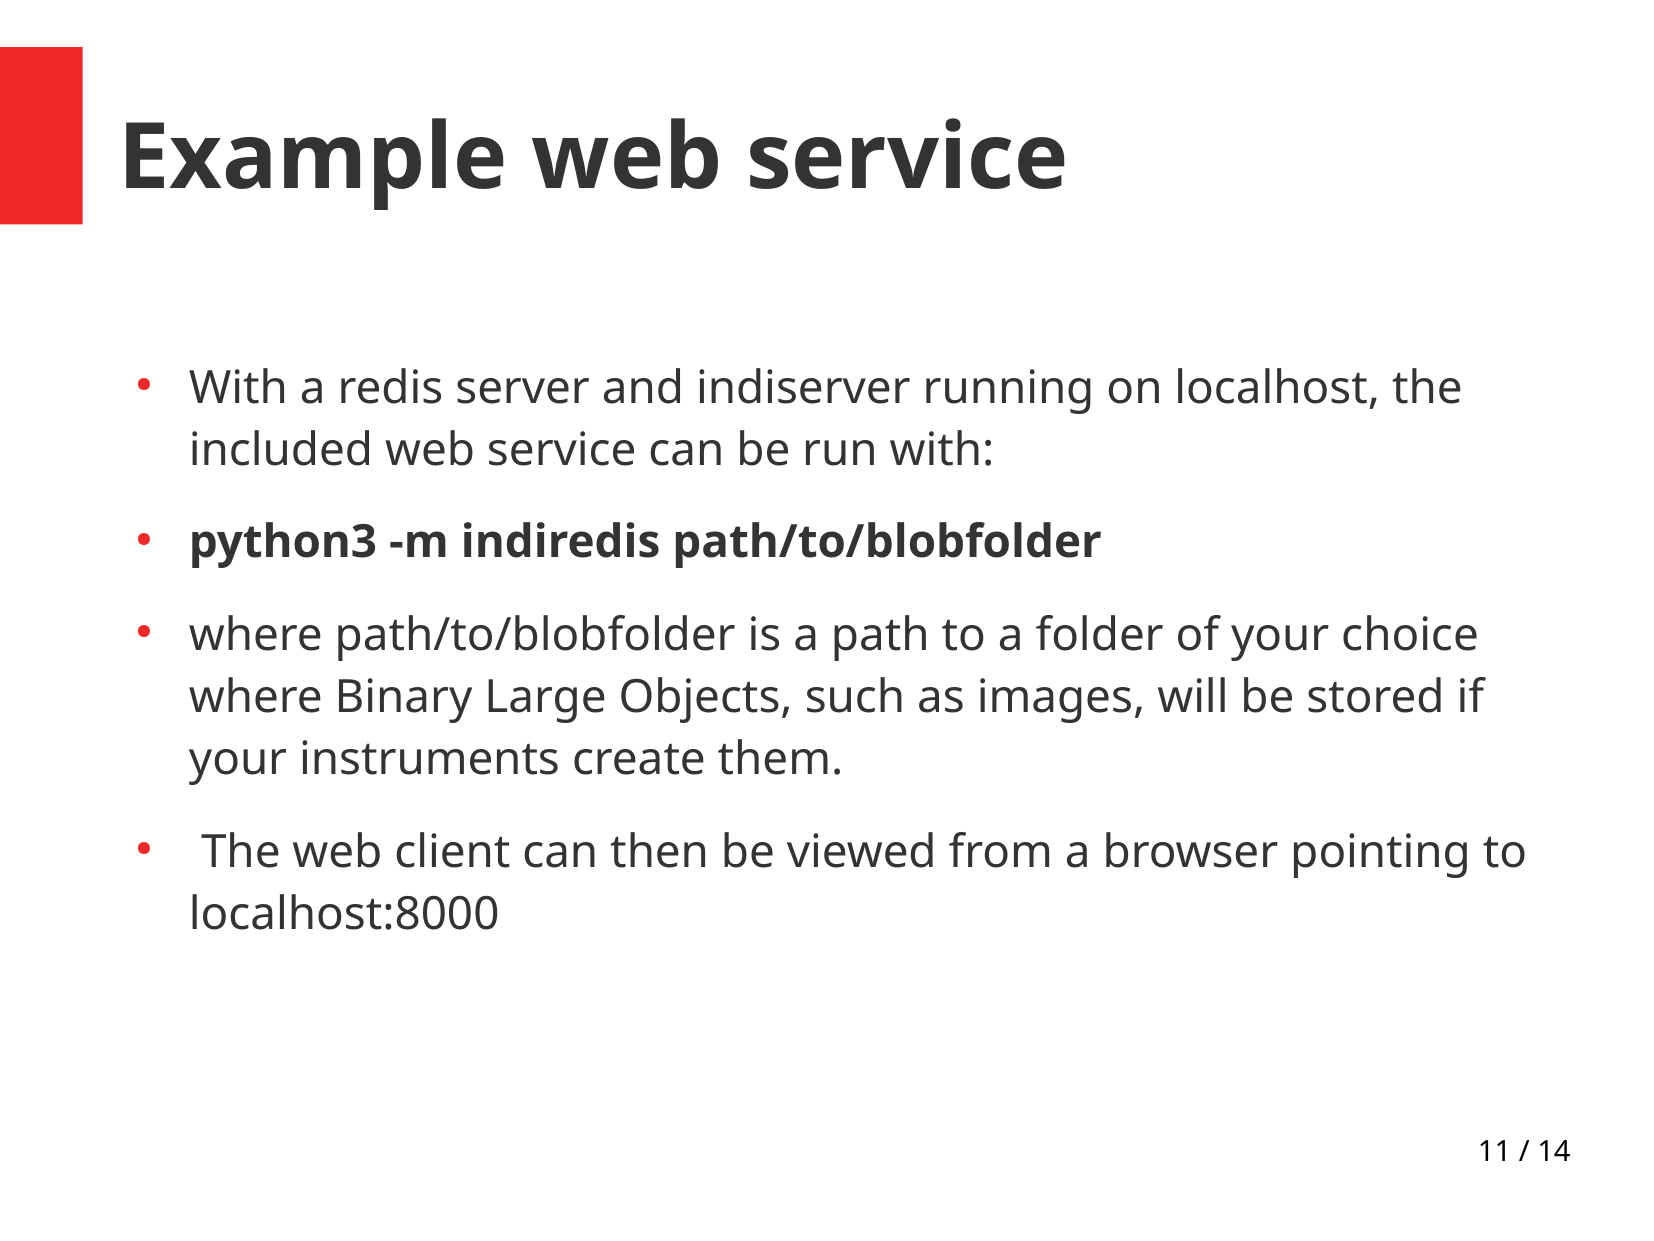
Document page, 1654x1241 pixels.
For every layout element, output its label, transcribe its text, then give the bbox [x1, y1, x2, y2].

title Example web service [118, 49, 1571, 257]
list With a redis server and indiserver running on localhost, the included web service can be run with: python3 -m indiredis path/to/blobfolder where path/to/blobfolder is a path to a folder of your choice where Binary Large Objects, such as images, will be stored if your instruments create them. The web client can then be viewed from a browser pointing to localhost:8000 [118, 354, 1536, 969]
